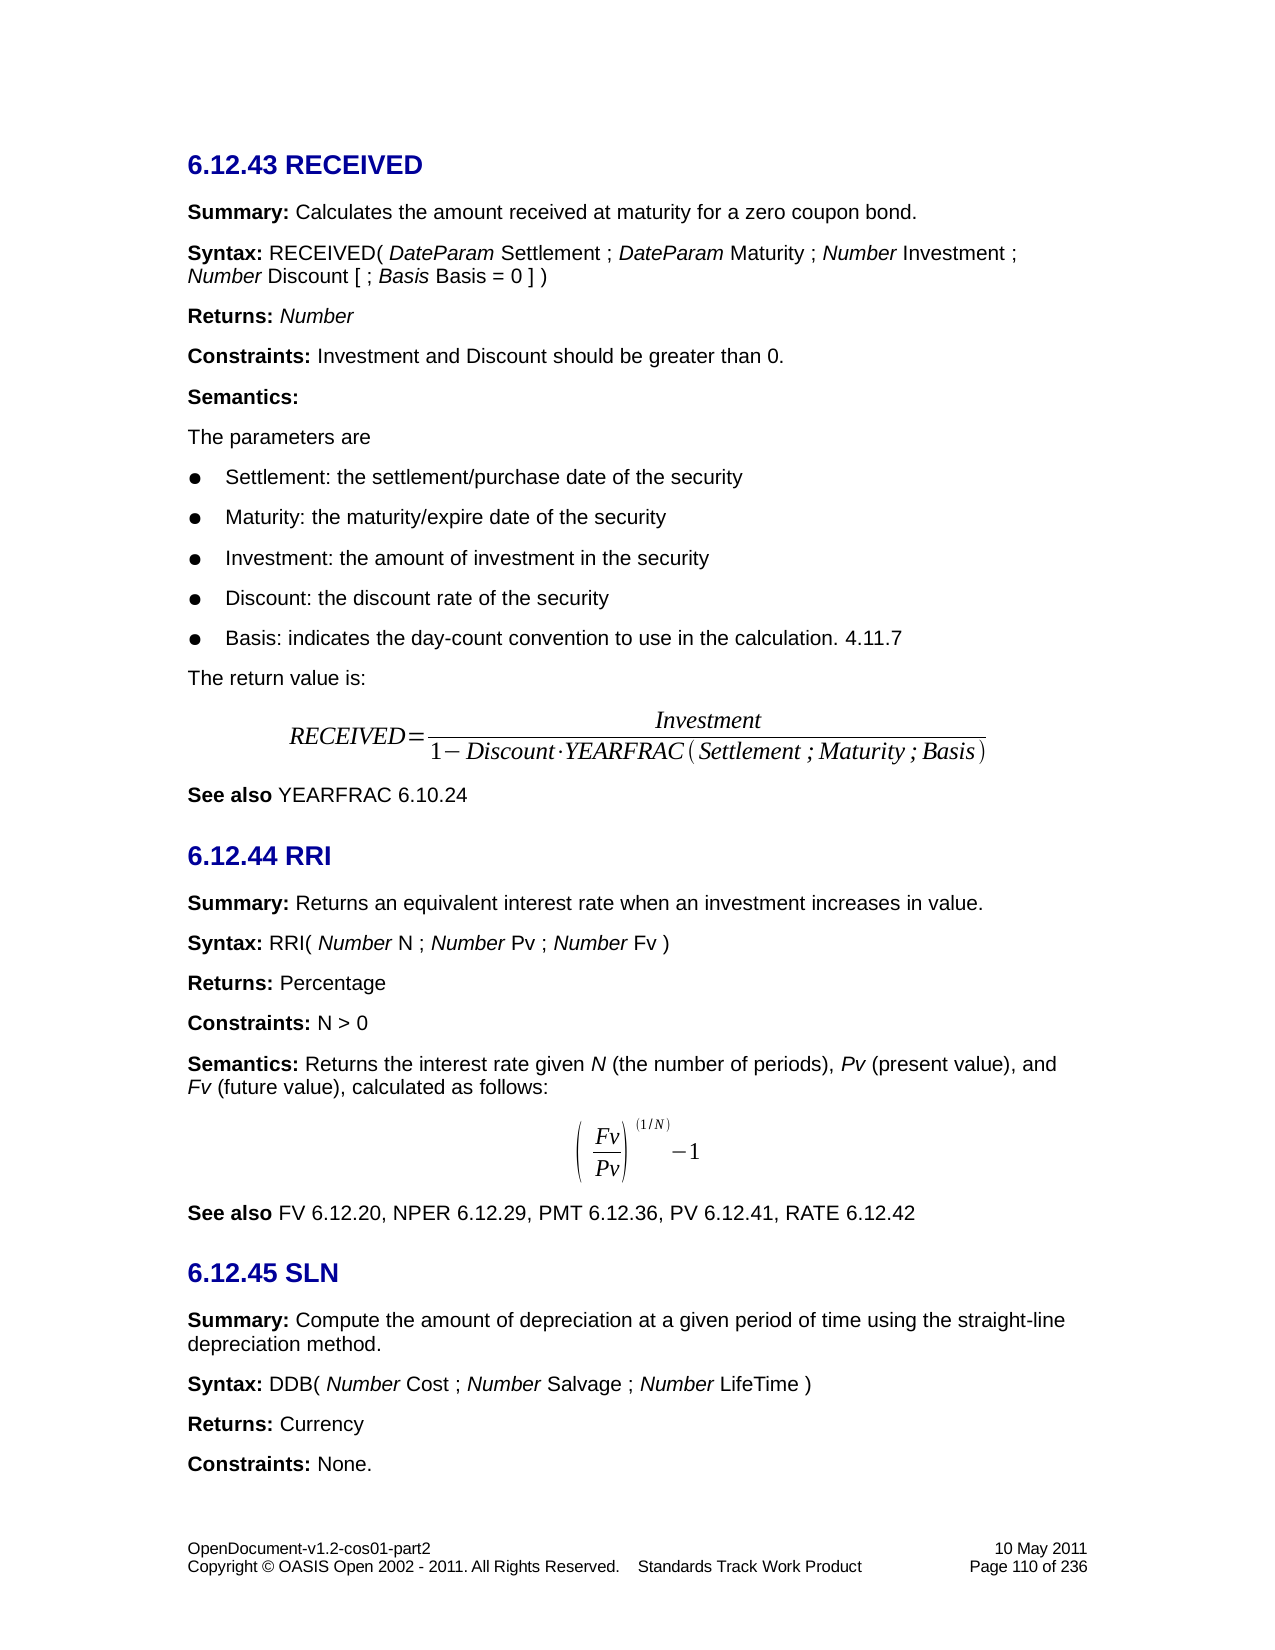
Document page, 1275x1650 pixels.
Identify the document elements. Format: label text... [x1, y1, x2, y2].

text Summary: Compute the amount of depreciation at a given period of time using the straight-line depreciation method. [187, 1309, 1088, 1356]
text Syntax: RRI( Number N ; Number Pv ; Number Fv ) [187, 931, 1088, 955]
text Returns: Currency [187, 1413, 1088, 1436]
text Syntax: RECEIVED( DateParam Settlement ; DateParam Maturity ; Number Investment ; Number Discount [ ; Basis Basis = 0 ] ) [187, 241, 1088, 288]
text Constraints: None. [187, 1453, 1088, 1476]
text The parameters are [187, 425, 1088, 449]
text Syntax: DDB( Number Cost ; Number Salvage ; Number LifeTime ) [187, 1372, 1088, 1396]
list Settlement: the settlement/purchase date of the security [187, 466, 1088, 489]
text Constraints: Investment and Discount should be greater than 0. [187, 345, 1088, 368]
text Constraints: N > 0 [187, 1012, 1088, 1035]
text Returns: Number [187, 305, 1088, 328]
list Maturity: the maturity/expire date of the security [187, 506, 1088, 529]
list Discount: the discount rate of the security [187, 586, 1088, 610]
text The return value is: [187, 667, 1088, 690]
list Investment: the amount of investment in the security [187, 546, 1088, 569]
text Summary: Returns an equivalent interest rate when an investment increases in value. [187, 891, 1088, 915]
text Semantics: [187, 385, 1088, 409]
list Basis: indicates the day-count convention to use in the calculation. 4.11.7 [187, 626, 1088, 650]
text Returns: Percentage [187, 972, 1088, 995]
text Semantics: Returns the interest rate given N (the number of periods), Pv (present value), and Fv (future value), calculated as follows: [187, 1052, 1088, 1099]
subtitle RRI [187, 840, 1088, 870]
subtitle SLN [187, 1258, 1088, 1288]
text Summary: Calculates the amount received at maturity for a zero coupon bond. [187, 201, 1088, 224]
subtitle RECEIVED [187, 150, 1088, 180]
text See also FV 6.12.20, NPER 6.12.29, PMT 6.12.36, PV 6.12.41, RATE 6.12.42 [187, 1201, 1088, 1224]
text See also YEARFRAC 6.10.24 [187, 783, 1088, 807]
